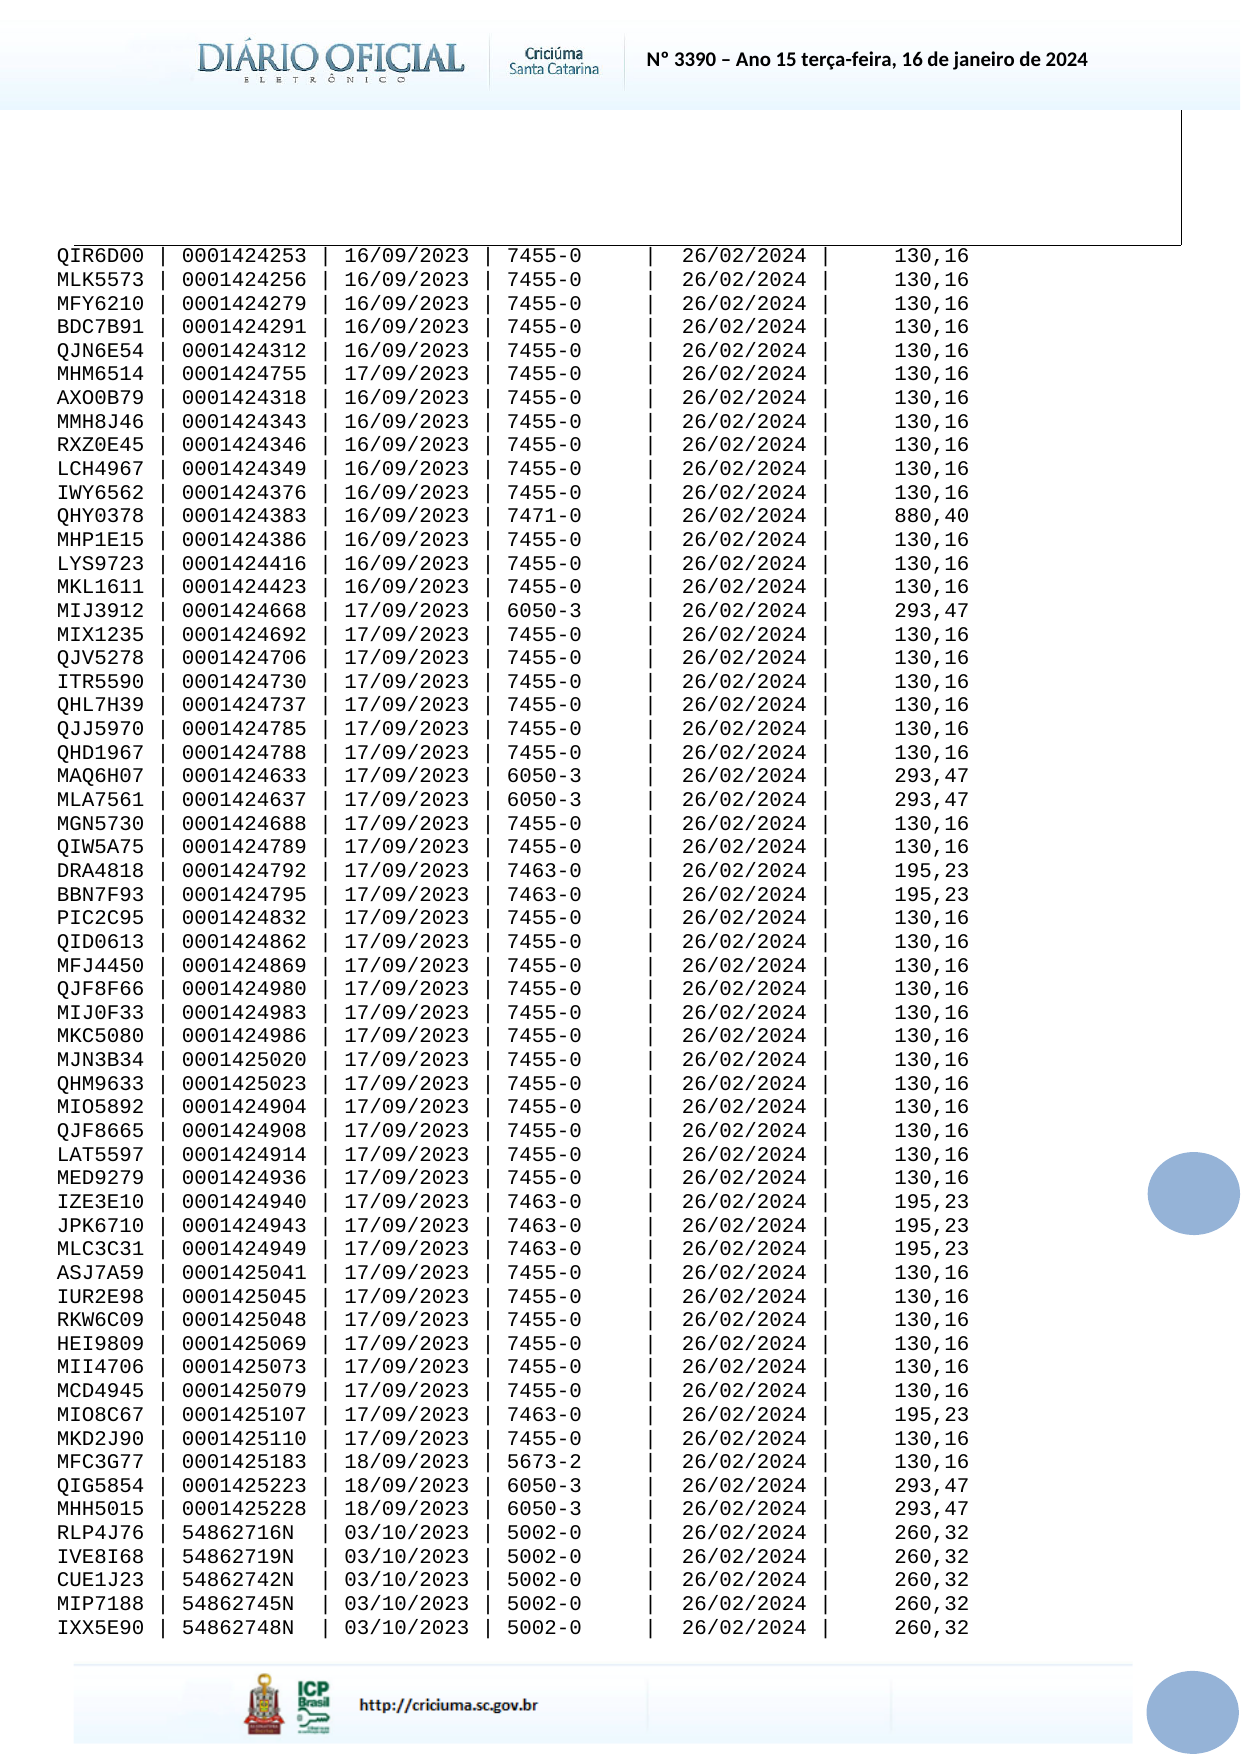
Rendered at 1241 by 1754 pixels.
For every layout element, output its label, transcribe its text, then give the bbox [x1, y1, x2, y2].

text IVE8I68 | 54862719N | 03/10/2023 | 5002-0 | 26/02/2024 | 260,32 [44, 1546, 1181, 1569]
text IWY6562 | 0001424376 | 16/09/2023 | 7455-0 | 26/02/2024 | 130,16 [44, 482, 1181, 505]
text RLP4J76 | 54862716N | 03/10/2023 | 5002-0 | 26/02/2024 | 260,32 [44, 1522, 1181, 1546]
text MFC3G77 | 0001425183 | 18/09/2023 | 5673-2 | 26/02/2024 | 130,16 [44, 1451, 1181, 1475]
text MLK5573 | 0001424256 | 16/09/2023 | 7455-0 | 26/02/2024 | 130,16 [44, 269, 1181, 292]
text MMH8J46 | 0001424343 | 16/09/2023 | 7455-0 | 26/02/2024 | 130,16 [44, 411, 1181, 434]
text PIC2C95 | 0001424832 | 17/09/2023 | 7455-0 | 26/02/2024 | 130,16 [44, 907, 1181, 931]
text MFY6210 | 0001424279 | 16/09/2023 | 7455-0 | 26/02/2024 | 130,16 [44, 292, 1181, 316]
text HEI9809 | 0001425069 | 17/09/2023 | 7455-0 | 26/02/2024 | 130,16 [44, 1333, 1181, 1357]
text QID0613 | 0001424862 | 17/09/2023 | 7455-0 | 26/02/2024 | 130,16 [44, 931, 1181, 954]
text AXO0B79 | 0001424318 | 16/09/2023 | 7455-0 | 26/02/2024 | 130,16 [44, 387, 1181, 411]
text CUE1J23 | 54862742N | 03/10/2023 | 5002-0 | 26/02/2024 | 260,32 [44, 1569, 1181, 1593]
text QJF8665 | 0001424908 | 17/09/2023 | 7455-0 | 26/02/2024 | 130,16 [44, 1120, 1181, 1144]
text DRA4818 | 0001424792 | 17/09/2023 | 7463-0 | 26/02/2024 | 195,23 [44, 860, 1181, 884]
text IZE3E10 | 0001424940 | 17/09/2023 | 7463-0 | 26/02/2024 | 195,23 [44, 1191, 1153, 1215]
text QIR6D00 | 0001424253 | 16/09/2023 | 7455-0 | 26/02/2024 | 130,16 [44, 245, 1181, 269]
text QHY0378 | 0001424383 | 16/09/2023 | 7471-0 | 26/02/2024 | 880,40 [44, 505, 1181, 529]
text LAT5597 | 0001424914 | 17/09/2023 | 7455-0 | 26/02/2024 | 130,16 [44, 1144, 1181, 1167]
text MLA7561 | 0001424637 | 17/09/2023 | 6050-3 | 26/02/2024 | 293,47 [44, 789, 1181, 813]
text MCD4945 | 0001425079 | 17/09/2023 | 7455-0 | 26/02/2024 | 130,16 [44, 1380, 1181, 1404]
text QIG5854 | 0001425223 | 18/09/2023 | 6050-3 | 26/02/2024 | 293,47 [44, 1475, 1181, 1498]
text QHD1967 | 0001424788 | 17/09/2023 | 7455-0 | 26/02/2024 | 130,16 [44, 742, 1181, 765]
text MIJ3912 | 0001424668 | 17/09/2023 | 6050-3 | 26/02/2024 | 293,47 [44, 600, 1181, 623]
text LYS9723 | 0001424416 | 16/09/2023 | 7455-0 | 26/02/2024 | 130,16 [44, 553, 1181, 576]
text MHH5015 | 0001425228 | 18/09/2023 | 6050-3 | 26/02/2024 | 293,47 [44, 1498, 1181, 1522]
text RKW6C09 | 0001425048 | 17/09/2023 | 7455-0 | 26/02/2024 | 130,16 [44, 1309, 1181, 1333]
text MIP7188 | 54862745N | 03/10/2023 | 5002-0 | 26/02/2024 | 260,32 [44, 1593, 1181, 1617]
text MIJ0F33 | 0001424983 | 17/09/2023 | 7455-0 | 26/02/2024 | 130,16 [44, 1002, 1181, 1026]
text QHM9633 | 0001425023 | 17/09/2023 | 7455-0 | 26/02/2024 | 130,16 [44, 1073, 1181, 1096]
text QJJ5970 | 0001424785 | 17/09/2023 | 7455-0 | 26/02/2024 | 130,16 [44, 718, 1181, 742]
text MED9279 | 0001424936 | 17/09/2023 | 7455-0 | 26/02/2024 | 130,16 [44, 1167, 1157, 1191]
text MLC3C31 | 0001424949 | 17/09/2023 | 7463-0 | 26/02/2024 | 195,23 [44, 1238, 1181, 1262]
text MKL1611 | 0001424423 | 16/09/2023 | 7455-0 | 26/02/2024 | 130,16 [44, 576, 1181, 600]
text LCH4967 | 0001424349 | 16/09/2023 | 7455-0 | 26/02/2024 | 130,16 [44, 458, 1181, 482]
text ASJ7A59 | 0001425041 | 17/09/2023 | 7455-0 | 26/02/2024 | 130,16 [44, 1262, 1181, 1286]
text IXX5E90 | 54862748N | 03/10/2023 | 5002-0 | 26/02/2024 | 260,32 [44, 1617, 1181, 1640]
text MAQ6H07 | 0001424633 | 17/09/2023 | 6050-3 | 26/02/2024 | 293,47 [44, 765, 1181, 789]
text MGN5730 | 0001424688 | 17/09/2023 | 7455-0 | 26/02/2024 | 130,16 [44, 813, 1181, 836]
text QJF8F66 | 0001424980 | 17/09/2023 | 7455-0 | 26/02/2024 | 130,16 [44, 978, 1181, 1002]
text BDC7B91 | 0001424291 | 16/09/2023 | 7455-0 | 26/02/2024 | 130,16 [44, 316, 1181, 340]
text QJV5278 | 0001424706 | 17/09/2023 | 7455-0 | 26/02/2024 | 130,16 [44, 647, 1181, 671]
text QHL7H39 | 0001424737 | 17/09/2023 | 7455-0 | 26/02/2024 | 130,16 [44, 694, 1181, 718]
text JPK6710 | 0001424943 | 17/09/2023 | 7463-0 | 26/02/2024 | 195,23 [44, 1215, 1181, 1238]
text MHP1E15 | 0001424386 | 16/09/2023 | 7455-0 | 26/02/2024 | 130,16 [44, 529, 1181, 553]
text BBN7F93 | 0001424795 | 17/09/2023 | 7463-0 | 26/02/2024 | 195,23 [44, 884, 1181, 907]
text MKC5080 | 0001424986 | 17/09/2023 | 7455-0 | 26/02/2024 | 130,16 [44, 1026, 1181, 1049]
text MFJ4450 | 0001424869 | 17/09/2023 | 7455-0 | 26/02/2024 | 130,16 [44, 954, 1181, 978]
text QIW5A75 | 0001424789 | 17/09/2023 | 7455-0 | 26/02/2024 | 130,16 [44, 836, 1181, 860]
text QJN6E54 | 0001424312 | 16/09/2023 | 7455-0 | 26/02/2024 | 130,16 [44, 340, 1181, 363]
text ITR5590 | 0001424730 | 17/09/2023 | 7455-0 | 26/02/2024 | 130,16 [44, 671, 1181, 694]
text MKD2J90 | 0001425110 | 17/09/2023 | 7455-0 | 26/02/2024 | 130,16 [44, 1427, 1181, 1451]
text MHM6514 | 0001424755 | 17/09/2023 | 7455-0 | 26/02/2024 | 130,16 [44, 363, 1181, 387]
text MIO8C67 | 0001425107 | 17/09/2023 | 7463-0 | 26/02/2024 | 195,23 [44, 1404, 1181, 1427]
text MII4706 | 0001425073 | 17/09/2023 | 7455-0 | 26/02/2024 | 130,16 [44, 1357, 1181, 1380]
text IUR2E98 | 0001425045 | 17/09/2023 | 7455-0 | 26/02/2024 | 130,16 [44, 1286, 1181, 1309]
text MIX1235 | 0001424692 | 17/09/2023 | 7455-0 | 26/02/2024 | 130,16 [44, 623, 1181, 647]
text MJN3B34 | 0001425020 | 17/09/2023 | 7455-0 | 26/02/2024 | 130,16 [44, 1049, 1181, 1073]
text MIO5892 | 0001424904 | 17/09/2023 | 7455-0 | 26/02/2024 | 130,16 [44, 1096, 1181, 1120]
text RXZ0E45 | 0001424346 | 16/09/2023 | 7455-0 | 26/02/2024 | 130,16 [44, 434, 1181, 458]
